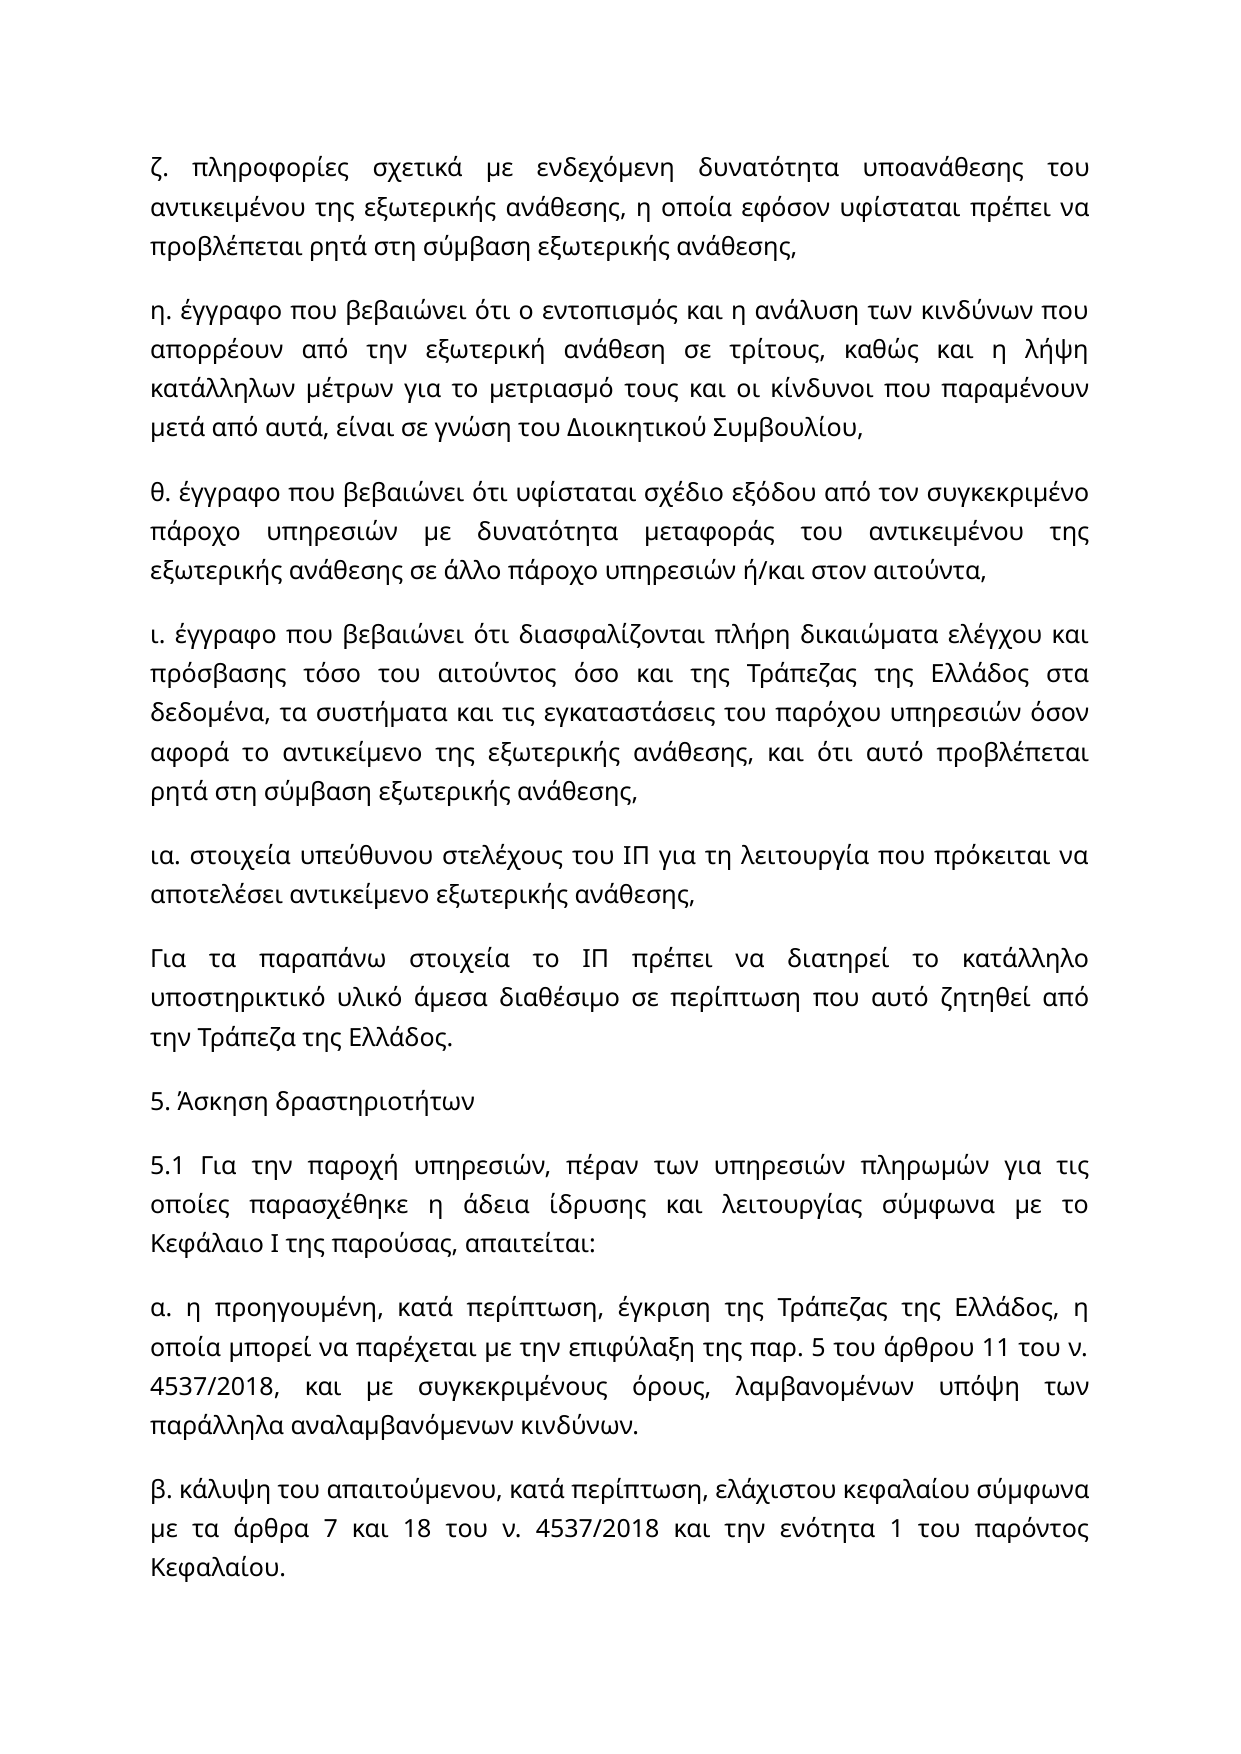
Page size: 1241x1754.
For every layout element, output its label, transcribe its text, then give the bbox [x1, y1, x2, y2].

text η. έγγραφο που βεβαιώνει ότι ο εντοπισμός και η ανάλυση των κινδύνων που απορρέουν από την εξωτερική ανάθεση σε τρίτους, καθώς και η λήψη κατάλληλων μέτρων για το μετριασμό τους και οι κίνδυνοι που παραμένουν μετά από αυτά, είναι σε γνώση του Διοικητικού Συμβουλίου, [150, 292, 1090, 444]
text α. η προηγουμένη, κατά περίπτωση, έγκριση της Τράπεζας της Ελλάδος, η οποία μπορεί να παρέχεται με την επιφύλαξη της παρ. 5 του άρθρου 11 του ν. 4537/2018, και με συγκεκριμένους όρους, λαμβανομένων υπόψη των παράλληλα αναλαμβανόμενων κινδύνων. [150, 1290, 1090, 1442]
text ζ. πληροφορίες σχετικά με ενδεχόμενη δυνατότητα υποανάθεσης του αντικειμένου της εξωτερικής ανάθεσης, η οποία εφόσον υφίσταται πρέπει να προβλέπεται ρητά στη σύμβαση εξωτερικής ανάθεσης, [150, 150, 1090, 262]
text Για τα παραπάνω στοιχεία το ΙΠ πρέπει να διατηρεί το κατάλληλο υποστηρικτικό υλικό άμεσα διαθέσιμο σε περίπτωση που αυτό ζητηθεί από την Τράπεζα της Ελλάδος. [150, 941, 1090, 1053]
text ια. στοιχεία υπεύθυνου στελέχους του ΙΠ για τη λειτουργία που πρόκειται να αποτελέσει αντικείμενο εξωτερικής ανάθεσης, [150, 837, 1090, 911]
text 5. Άσκηση δραστηριοτήτων [150, 1083, 1090, 1117]
text 5.1 Για την παροχή υπηρεσιών, πέραν των υπηρεσιών πληρωμών για τις οποίες παρασχέθηκε η άδεια ίδρυσης και λειτουργίας σύμφωνα με το Κεφάλαιο Ι της παρούσας, απαιτείται: [150, 1147, 1090, 1260]
text ι. έγγραφο που βεβαιώνει ότι διασφαλίζονται πλήρη δικαιώματα ελέγχου και πρόσβασης τόσο του αιτούντος όσο και της Τράπεζας της Ελλάδος στα δεδομένα, τα συστήματα και τις εγκαταστάσεις του παρόχου υπηρεσιών όσον αφορά το αντικείμενο της εξωτερικής ανάθεσης, και ότι αυτό προβλέπεται ρητά στη σύμβαση εξωτερικής ανάθεσης, [150, 617, 1090, 807]
text β. κάλυψη του απαιτούμενου, κατά περίπτωση, ελάχιστου κεφαλαίου σύμφωνα με τα άρθρα 7 και 18 του ν. 4537/2018 και την ενότητα 1 του παρόντος Κεφαλαίου. [150, 1472, 1090, 1584]
text θ. έγγραφο που βεβαιώνει ότι υφίσταται σχέδιο εξόδου από τον συγκεκριμένο πάροχο υπηρεσιών με δυνατότητα μεταφοράς του αντικειμένου της εξωτερικής ανάθεσης σε άλλο πάροχο υπηρεσιών ή/και στον αιτούντα, [150, 474, 1090, 587]
